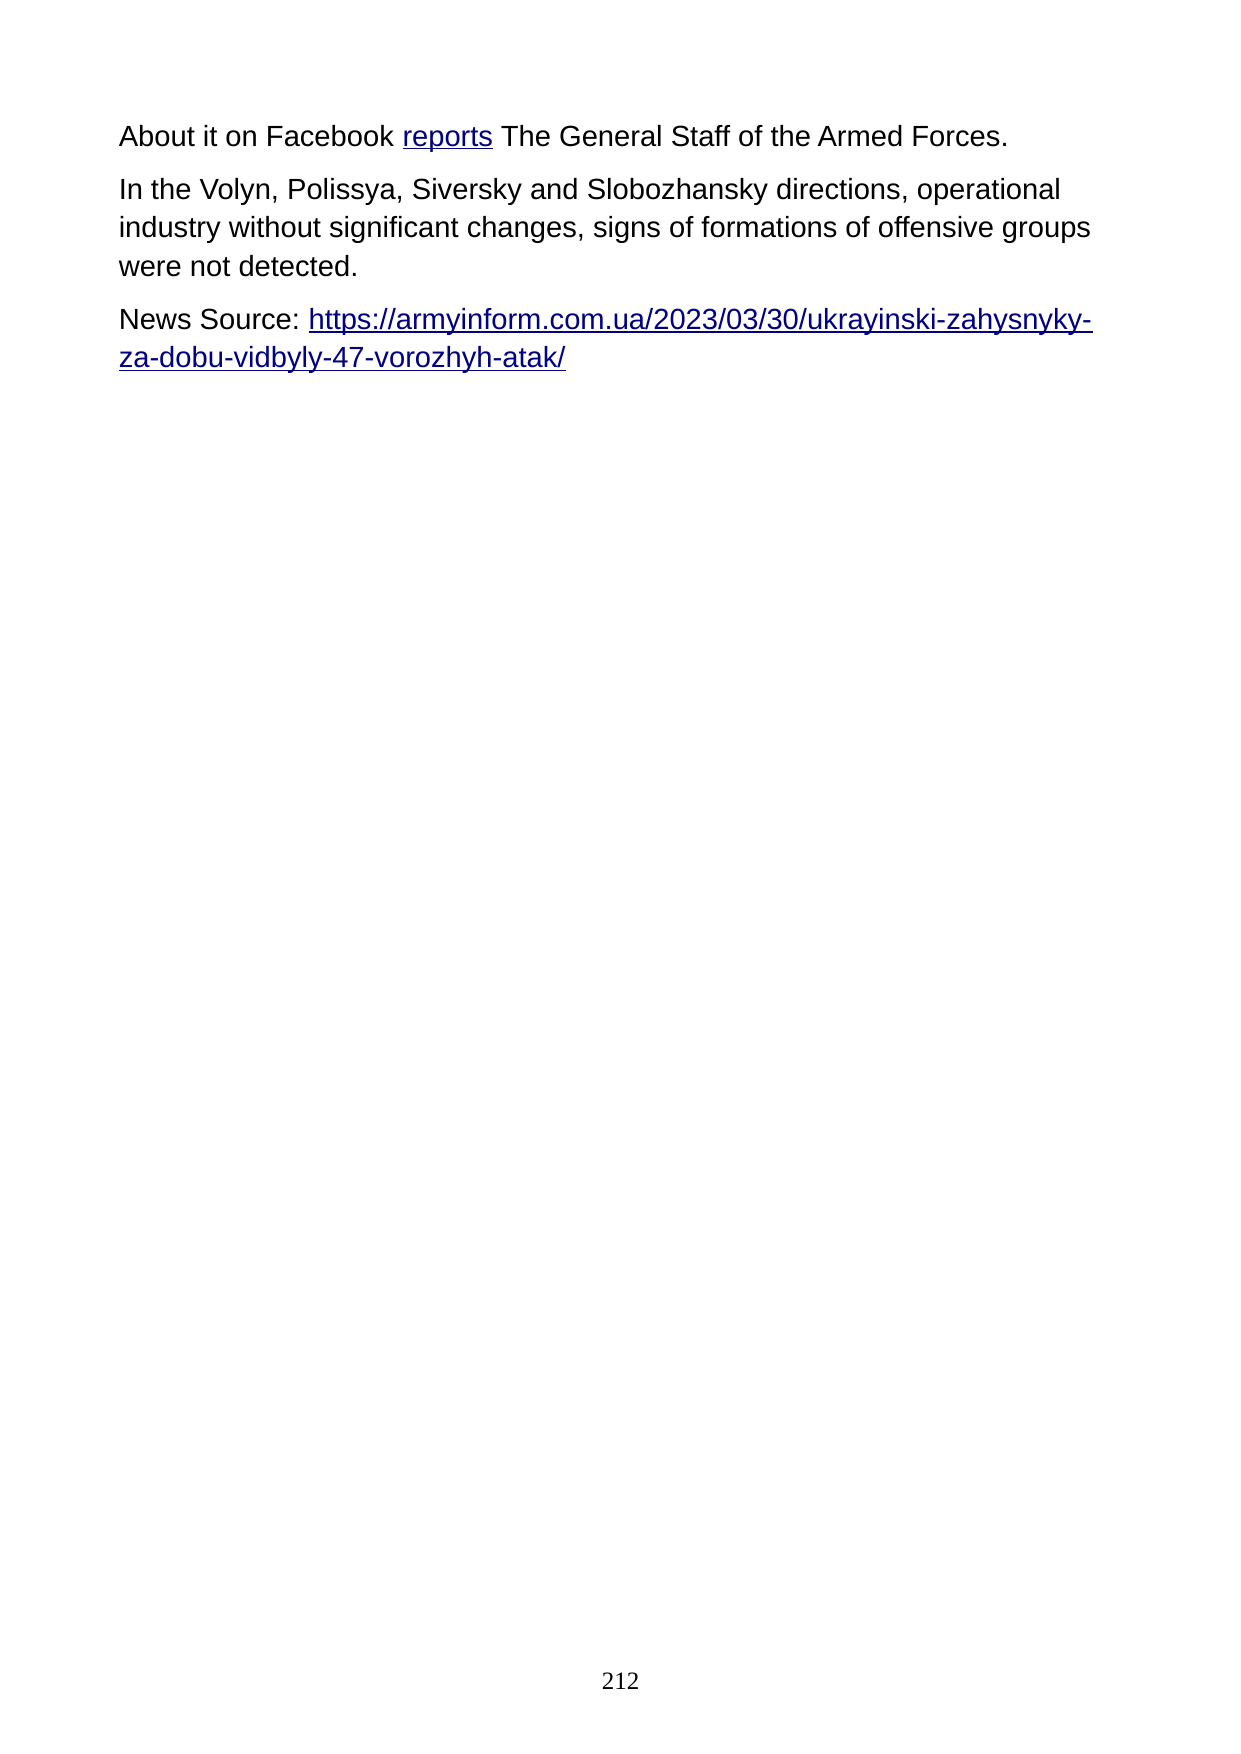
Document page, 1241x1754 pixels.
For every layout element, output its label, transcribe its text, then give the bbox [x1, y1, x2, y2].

text In the Volyn, Polissya, Siversky and Slobozhansky directions, operational industry without significant changes, signs of formations of offensive groups were not detected. [118, 172, 1122, 282]
text About it on Facebook reports The General Staff of the Armed Forces. [118, 118, 1122, 152]
text News Source: https://armyinform.com.ua/2023/03/30/ukrayinski-zahysnyky-za-dobu-vidbyly-47-vorozhyh-atak/ [118, 302, 1122, 374]
